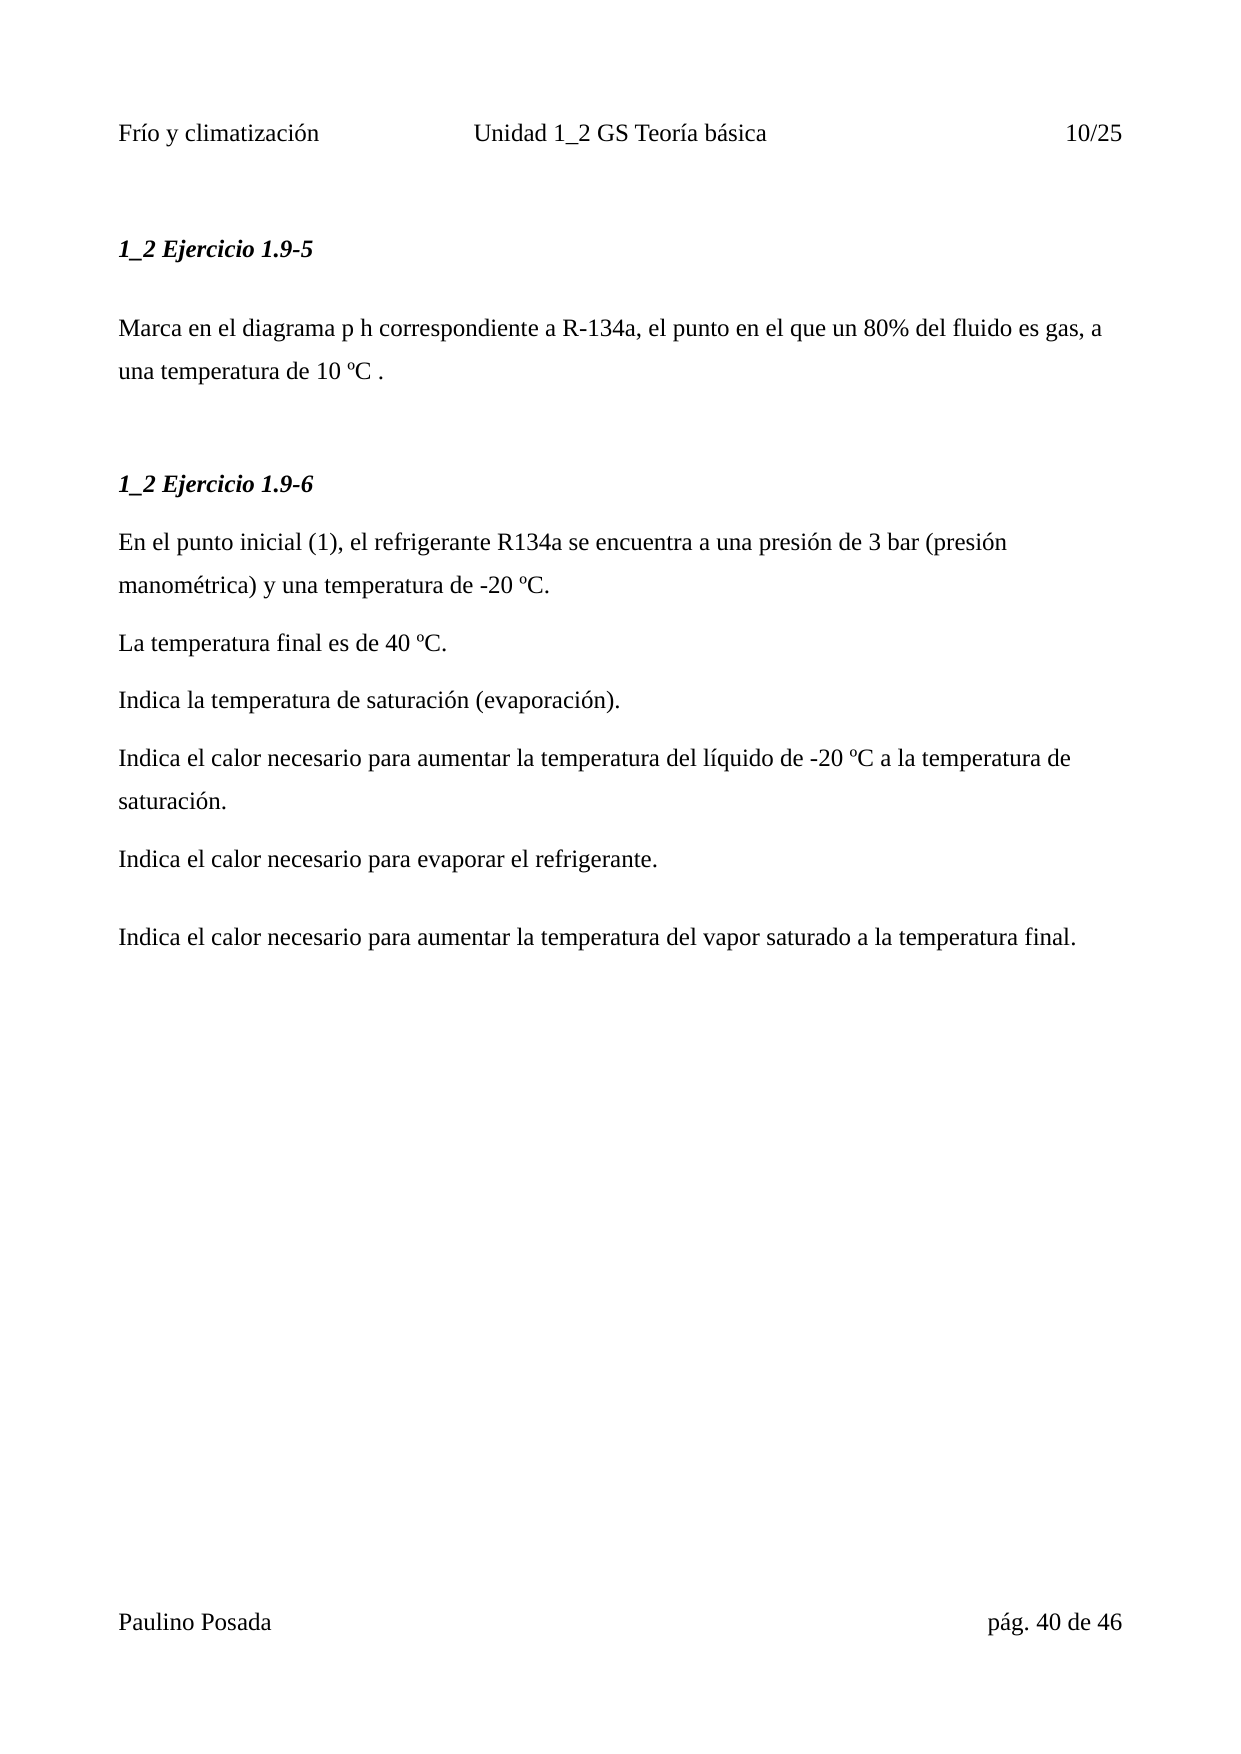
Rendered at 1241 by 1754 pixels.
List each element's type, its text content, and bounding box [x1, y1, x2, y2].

text 1_2 Ejercicio 1.9-6 [118, 469, 1122, 498]
text Indica la temperatura de saturación (evaporación). [118, 685, 1122, 714]
text En el punto inicial (1), el refrigerante R134a se encuentra a una presión de 3 bar (presión manométrica) y una temperatura de -20 ºC. [118, 527, 1122, 599]
text 1_2 Ejercicio 1.9-5 [118, 234, 1122, 263]
text Marca en el diagrama p h correspondiente a R-134a, el punto en el que un 80% del fluido es gas, a una temperatura de 10 ºC . [118, 313, 1122, 384]
text Indica el calor necesario para aumentar la temperatura del vapor saturado a la temperatura final. [118, 922, 1122, 951]
text La temperatura final es de 40 ºC. [118, 628, 1122, 656]
text Indica el calor necesario para evaporar el refrigerante. [118, 844, 1122, 873]
text Indica el calor necesario para aumentar la temperatura del líquido de -20 ºC a la temperatura de saturación. [118, 743, 1122, 815]
